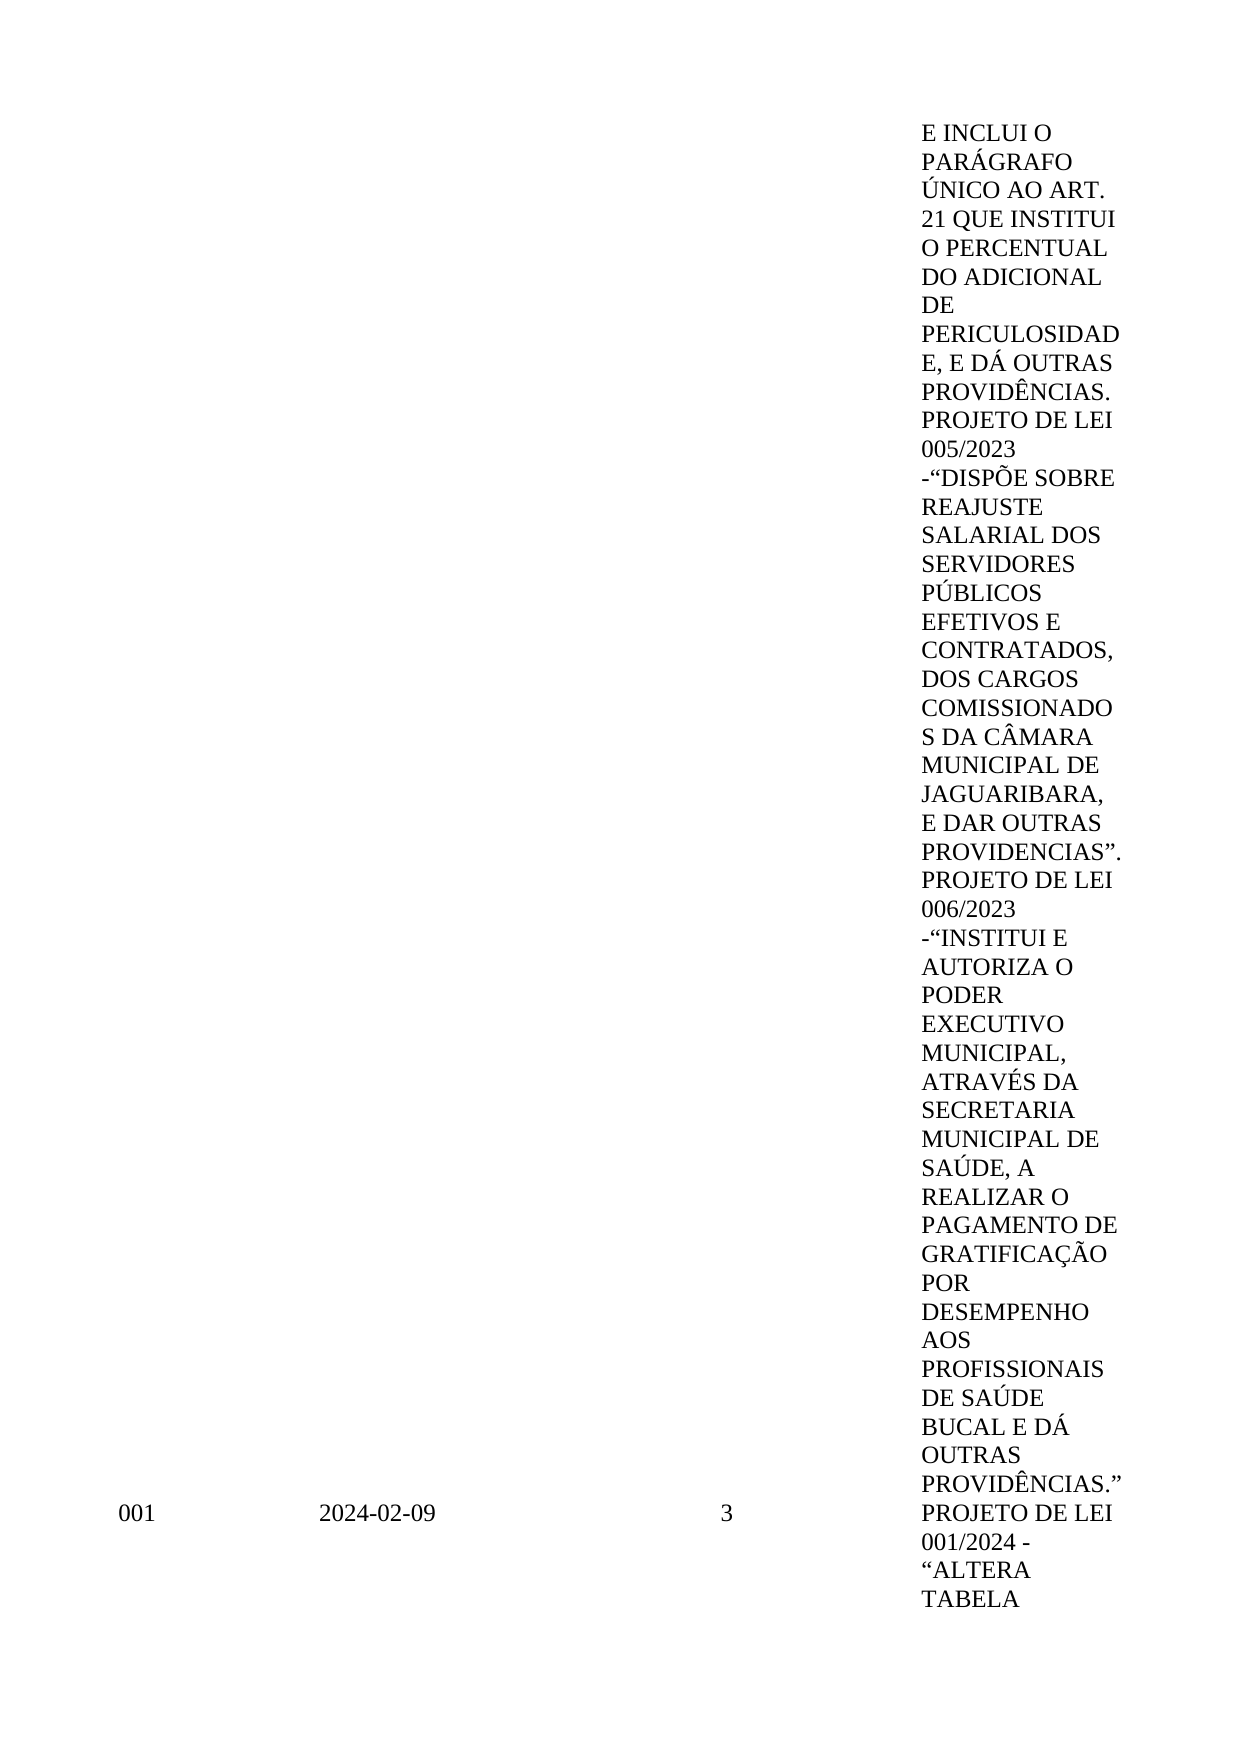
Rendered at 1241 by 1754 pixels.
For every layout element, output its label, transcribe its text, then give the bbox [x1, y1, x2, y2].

table_cell [720, 118, 921, 1498]
table_cell 001 [118, 1498, 319, 1613]
table_cell PROJETO DE LEI 001/2024 - “ALTERA TABELA [921, 1498, 1122, 1613]
table_cell 2024-02-09 [319, 1498, 519, 1613]
table_cell [520, 1498, 720, 1613]
table_cell [118, 118, 319, 1498]
table_cell E INCLUI O PARÁGRAFO ÚNICO AO ART. 21 QUE INSTITUI O PERCENTUAL DO ADICIONAL DE PERICULOSIDADE, E DÁ OUTRAS PROVIDÊNCIAS. PROJETO DE LEI 005/2023 -“DISPÕE SOBRE REAJUSTE SALARIAL DOS SERVIDORES PÚBLICOS EFETIVOS E CONTRATADOS, DOS CARGOS COMISSIONADOS DA CÂMARA MUNICIPAL DE JAGUARIBARA, E DAR OUTRAS PROVIDENCIAS”. PROJETO DE LEI 006/2023 -“INSTITUI E AUTORIZA O PODER EXECUTIVO MUNICIPAL, ATRAVÉS DA SECRETARIA MUNICIPAL DE SAÚDE, A REALIZAR O PAGAMENTO DE GRATIFICAÇÃO POR DESEMPENHO AOS PROFISSIONAIS DE SAÚDE BUCAL E DÁ OUTRAS PROVIDÊNCIAS.” [921, 118, 1122, 1498]
table_cell 3 [720, 1498, 921, 1613]
table_cell [319, 118, 519, 1498]
table_cell [520, 118, 720, 1498]
